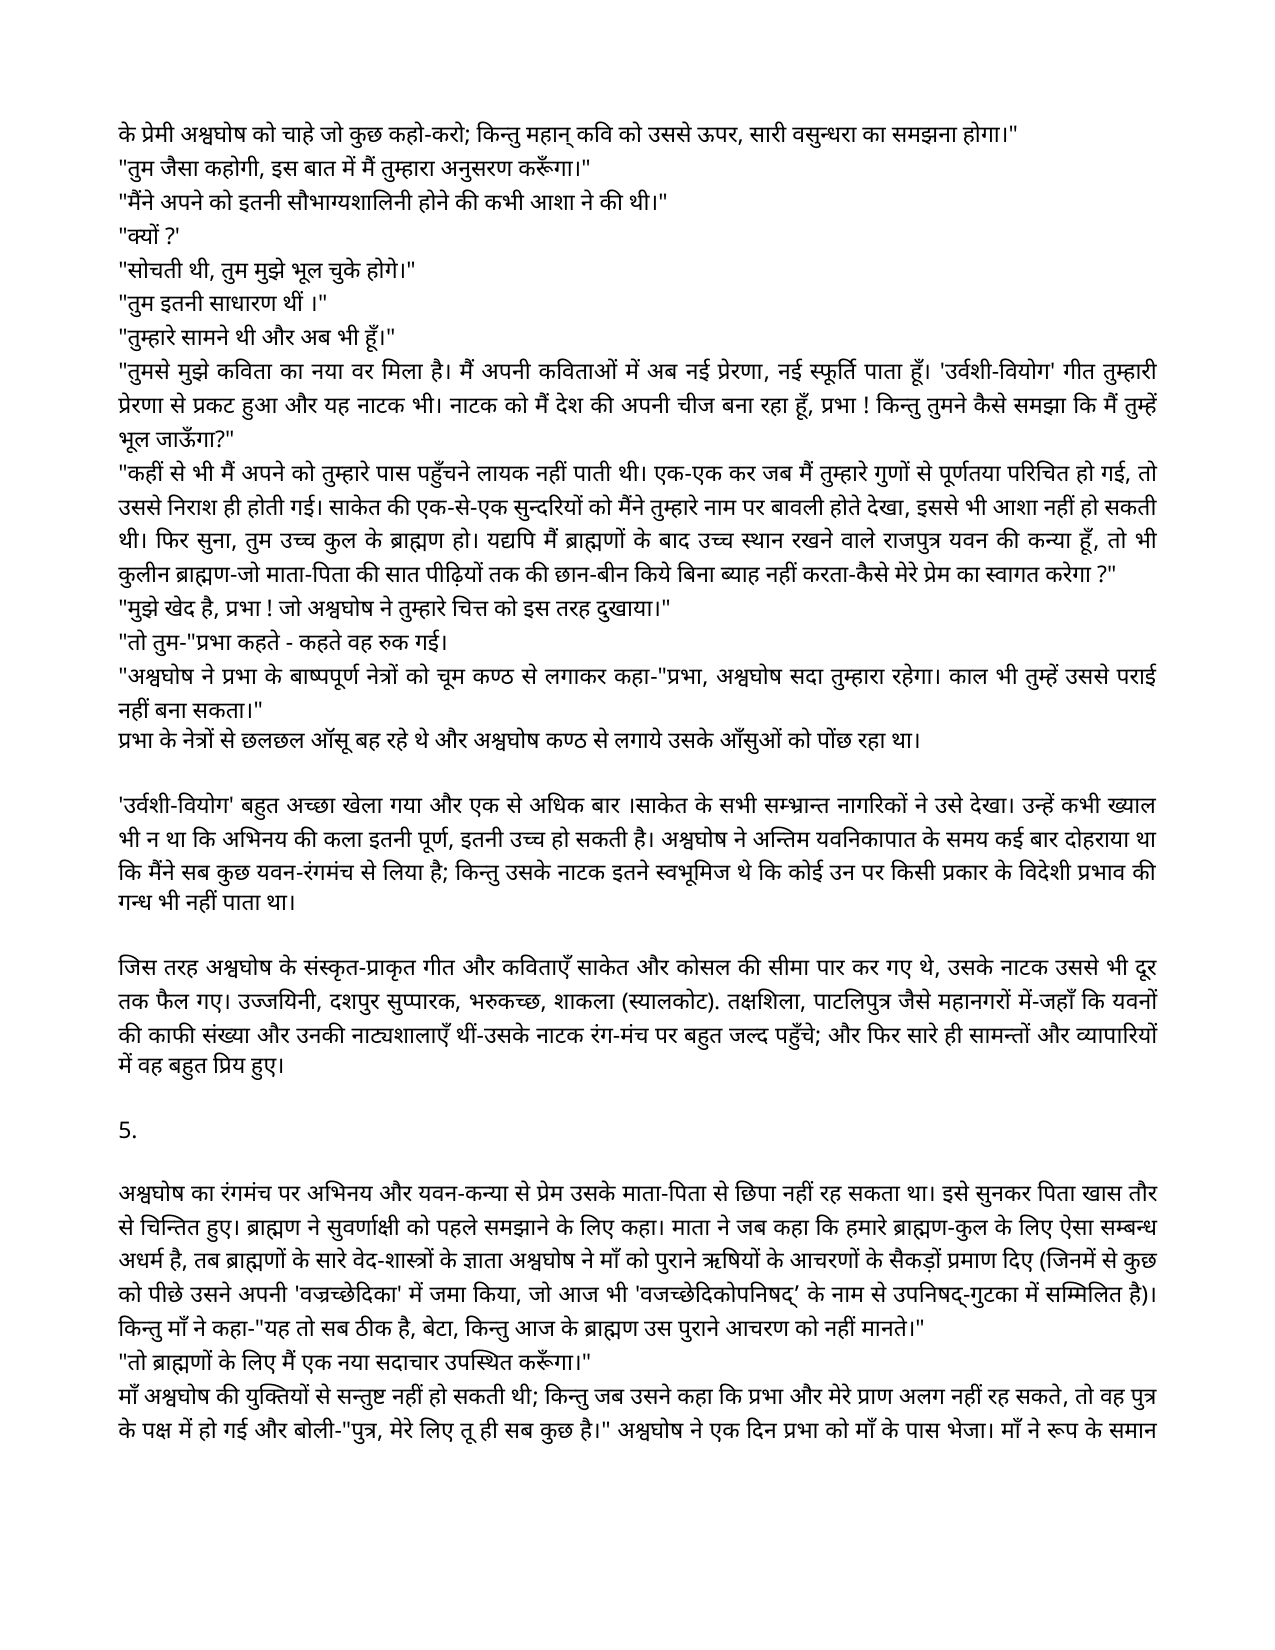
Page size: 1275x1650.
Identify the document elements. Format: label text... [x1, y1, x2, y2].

text "सोचती थी, तुम मुझे भूल चुके होगे।" [118, 253, 1157, 287]
text "तो ब्राह्मणों के लिए मैं एक नया सदाचार उपस्थित करूँगा।" [118, 1346, 1157, 1380]
text प्रभा के नेत्रों से छलछल ऑसू बह रहे थे और अश्वघोष कण्ठ से लगाये उसके आँसुओं को पोंछ रहा था। [118, 727, 1157, 757]
text "तुम इतनी साधारण थीं ।" [118, 287, 1157, 321]
text अश्वघोष का रंगमंच पर अभिनय और यवन-कन्या से प्रेम उसके माता-पिता से छिपा नहीं रह सकता था। इसे सुनकर पिता खास तौर से चिन्तित हुए। ब्राह्मण ने सुवर्णाक्षी को पहले समझाने के लिए कहा। माता ने जब कहा कि हमारे ब्राह्मण-कुल के लिए ऐसा सम्बन्ध अधर्म है, तब ब्राह्मणों के सारे वेद-शास्त्रों के ज्ञाता अश्वघोष ने माँ को पुराने ऋषियों के आचरणों के सैकड़ों प्रमाण दिए (जिनमें से कुछ को पीछे उसने अपनी 'वज्रच्छेदिका' में जमा किया, जो आज भी 'वजच्छेदिकोपनिषद्’ के नाम से उपनिषद्-गुटका में सम्मिलित है)। किन्तु माँ ने कहा-"यह तो सब ठीक है, बेटा, किन्तु आज के ब्राह्मण उस पुराने आचरण को नहीं मानते।" [118, 1177, 1157, 1346]
text "मैंने अपने को इतनी सौभाग्यशालिनी होने की कभी आशा ने की थी।" [118, 186, 1157, 220]
text "तो तुम-"प्रभा कहते - कहते वह रुक गई। [118, 626, 1157, 660]
text "तुम्हारे सामने थी और अब भी हूँ।" [118, 321, 1157, 355]
text "तुमसे मुझे कविता का नया वर मिला है। मैं अपनी कविताओं में अब नई प्रेरणा, नई स्फूर्ति पाता हूँ। 'उर्वशी-वियोग' गीत तुम्हारी प्रेरणा से प्रकट हुआ और यह नाटक भी। नाटक को मैं देश की अपनी चीज बना रहा हूँ, प्रभा ! किन्तु तुमने कैसे समझा कि मैं तुम्हें भूल जाऊँगा?" [118, 355, 1157, 457]
text "तुम जैसा कहोगी, इस बात में मैं तुम्हारा अनुसरण करूँगा।" [118, 152, 1157, 186]
text "मुझे खेद है, प्रभा ! जो अश्वघोष ने तुम्हारे चित्त को इस तरह दुखाया।" [118, 592, 1157, 626]
text "अश्वघोष ने प्रभा के बाष्पपूर्ण नेत्रों को चूम कण्ठ से लगाकर कहा-"प्रभा, अश्वघोष सदा तुम्हारा रहेगा। काल भी तुम्हें उससे पराई नहीं बना सकता।" [118, 660, 1157, 727]
text "क्यों ?' [118, 220, 1157, 253]
text 5. [118, 1114, 1157, 1145]
text के प्रेमी अश्वघोष को चाहे जो कुछ कहो-करो; किन्तु महान् कवि को उससे ऊपर, सारी वसुन्धरा का समझना होगा।" [118, 118, 1157, 152]
text 'उर्वशी-वियोग' बहुत अच्छा खेला गया और एक से अधिक बार ।साकेत के सभी सम्भ्रान्त नागरिकों ने उसे देखा। उन्हें कभी ख्याल भी न था कि अभिनय की कला इतनी पूर्ण, इतनी उच्च हो सकती है। अश्वघोष ने अन्तिम यवनिकापात के समय कई बार दोहराया था कि मैंने सब कुछ यवन-रंगमंच से लिया है; किन्तु उसके नाटक इतने स्वभूमिज थे कि कोई उन पर किसी प्रकार के विदेशी प्रभाव की गन्ध भी नहीं पाता था। [118, 789, 1157, 920]
text माँ अश्वघोष की युक्तियों से सन्तुष्ट नहीं हो सकती थी; किन्तु जब उसने कहा कि प्रभा और मेरे प्राण अलग नहीं रह सकते, तो वह पुत्र के पक्ष में हो गई और बोली-"पुत्र, मेरे लिए तू ही सब कुछ है।" अश्वघोष ने एक दिन प्रभा को माँ के पास भेजा। माँ ने रूप के समान [118, 1380, 1157, 1447]
text जिस तरह अश्वघोष के संस्कृत-प्राकृत गीत और कविताएँ साकेत और कोसल की सीमा पार कर गए थे, उसके नाटक उससे भी दूर तक फैल गए। उज्जयिनी, दशपुर सुप्पारक, भरुकच्छ, शाकला (स्यालकोट). तक्षशिला, पाटलिपुत्र जैसे महानगरों में-जहाँ कि यवनों की काफी संख्या और उनकी नाट्यशालाएँ थीं-उसके नाटक रंग-मंच पर बहुत जल्द पहुँचे; और फिर सारे ही सामन्तों और व्यापारियों में वह बहुत प्रिय हुए। [118, 951, 1157, 1083]
text "कहीं से भी मैं अपने को तुम्हारे पास पहुँचने लायक नहीं पाती थी। एक-एक कर जब मैं तुम्हारे गुणों से पूर्णतया परिचित हो गई, तो उससे निराश ही होती गई। साकेत की एक-से-एक सुन्दरियों को मैंने तुम्हारे नाम पर बावली होते देखा, इससे भी आशा नहीं हो सकती थी। फिर सुना, तुम उच्च कुल के ब्राह्मण हो। यद्यपि मैं ब्राह्मणों के बाद उच्च स्थान रखने वाले राजपुत्र यवन की कन्या हूँ, तो भी कुलीन ब्राह्मण-जो माता-पिता की सात पीढ़ियों तक की छान-बीन किये बिना ब्याह नहीं करता-कैसे मेरे प्रेम का स्वागत करेगा ?" [118, 457, 1157, 592]
